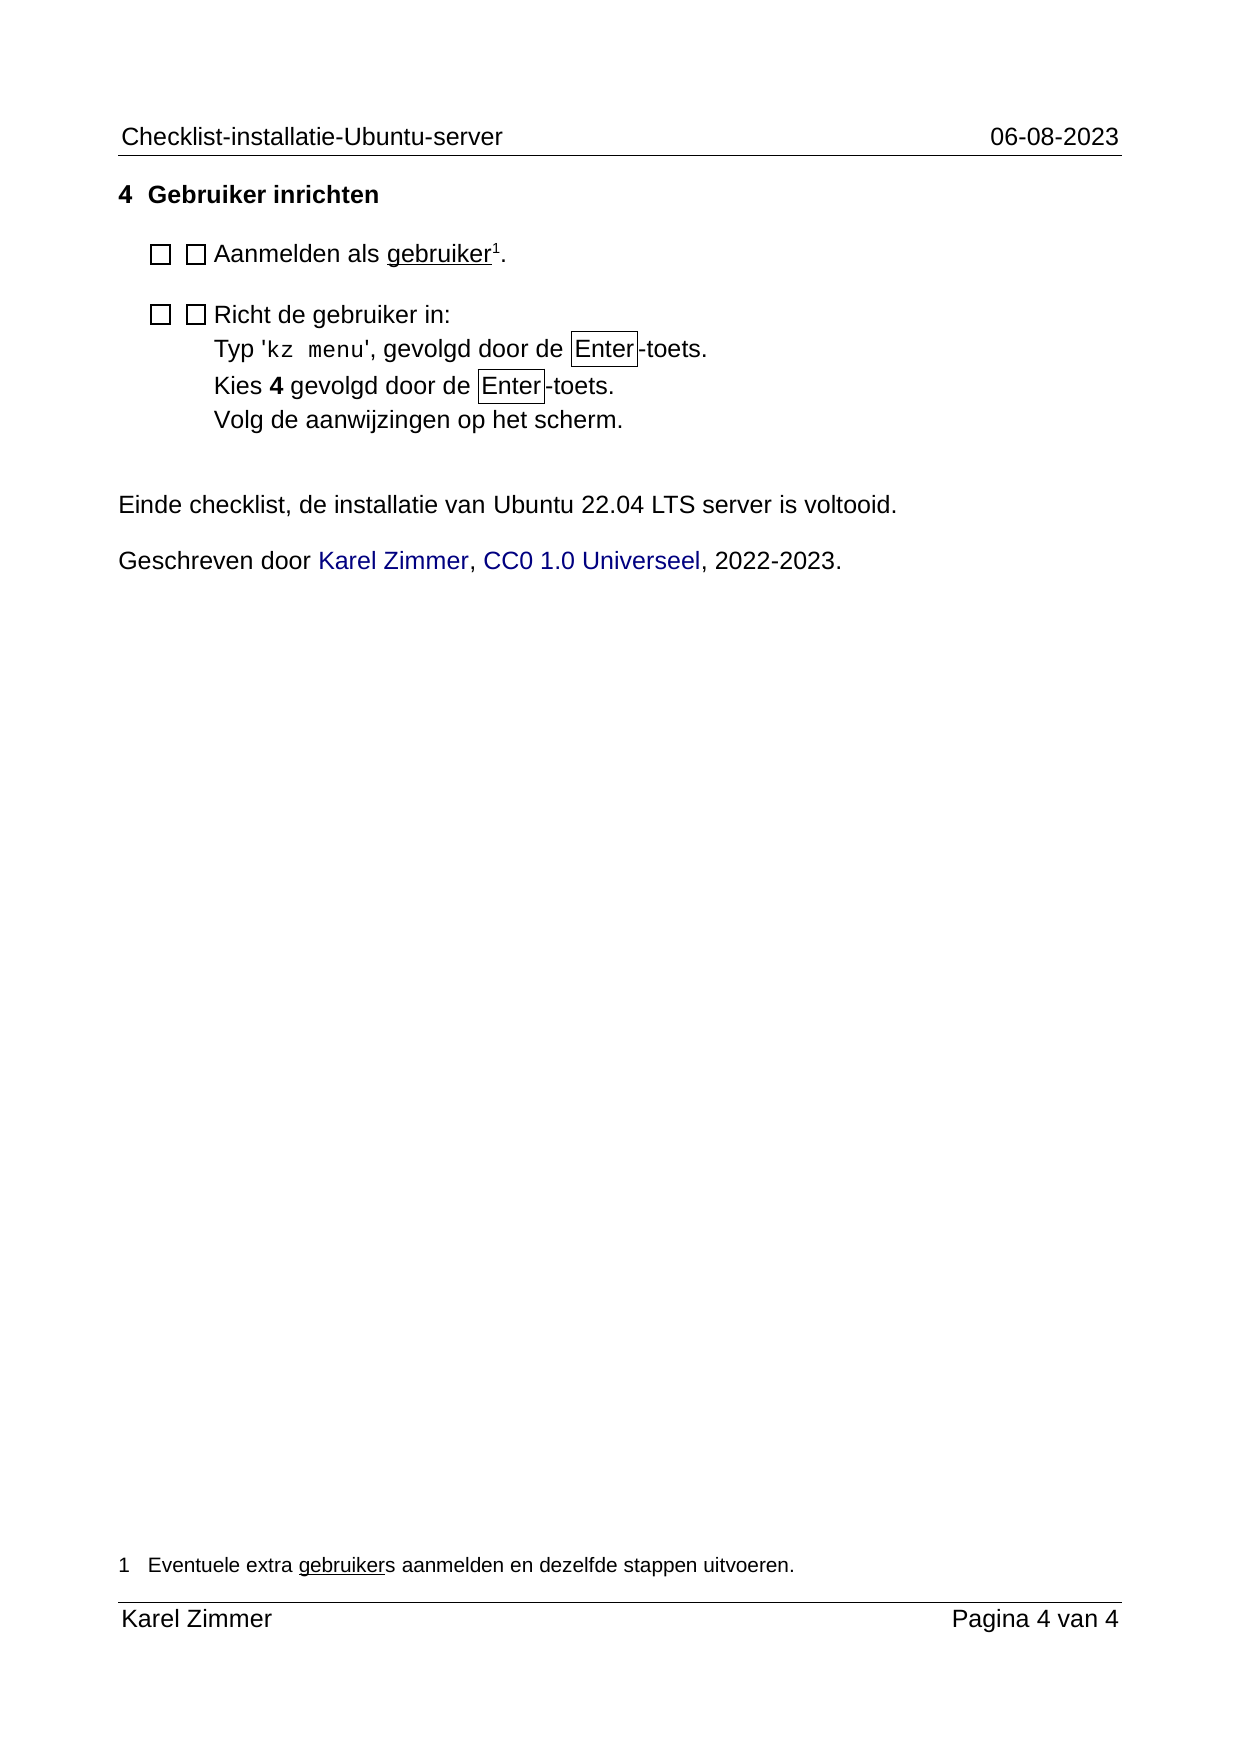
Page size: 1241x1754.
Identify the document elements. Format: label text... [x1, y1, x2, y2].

table_cell [213, 269, 1122, 300]
table_cell [142, 368, 177, 405]
table_cell [142, 269, 177, 300]
table_cell [118, 300, 142, 330]
table_header [118, 239, 142, 269]
table_cell [177, 300, 213, 330]
table_cell Typ 'kz menu', gevolgd door de Enter-toets. [213, 330, 1122, 367]
table_cell [142, 300, 177, 330]
table_cell [177, 405, 213, 435]
table_cell Kies 4 gevolgd door de Enter-toets. [213, 368, 1122, 405]
table_header Aanmelden als gebruiker. [213, 239, 1122, 269]
table_cell [118, 368, 142, 405]
text Einde checklist, de installatie van Ubuntu 22.04 LTS server is voltooid. [118, 491, 1122, 519]
table_cell [142, 330, 177, 367]
table_cell [177, 368, 213, 405]
table_cell Richt de gebruiker in: [213, 300, 1122, 330]
table_cell [118, 405, 142, 435]
table_cell [118, 269, 142, 300]
table_cell [177, 269, 213, 300]
table_header [177, 239, 213, 269]
list Gebruiker inrichten [118, 177, 1122, 211]
table_cell Volg de aanwijzingen op het scherm. [213, 405, 1122, 435]
text Geschreven door Karel Zimmer, CC0 1.0 Universeel, 2022-2023. [118, 547, 1122, 575]
table_cell [177, 330, 213, 367]
table_cell [142, 405, 177, 435]
table_header [142, 239, 177, 269]
table_cell [118, 330, 142, 367]
